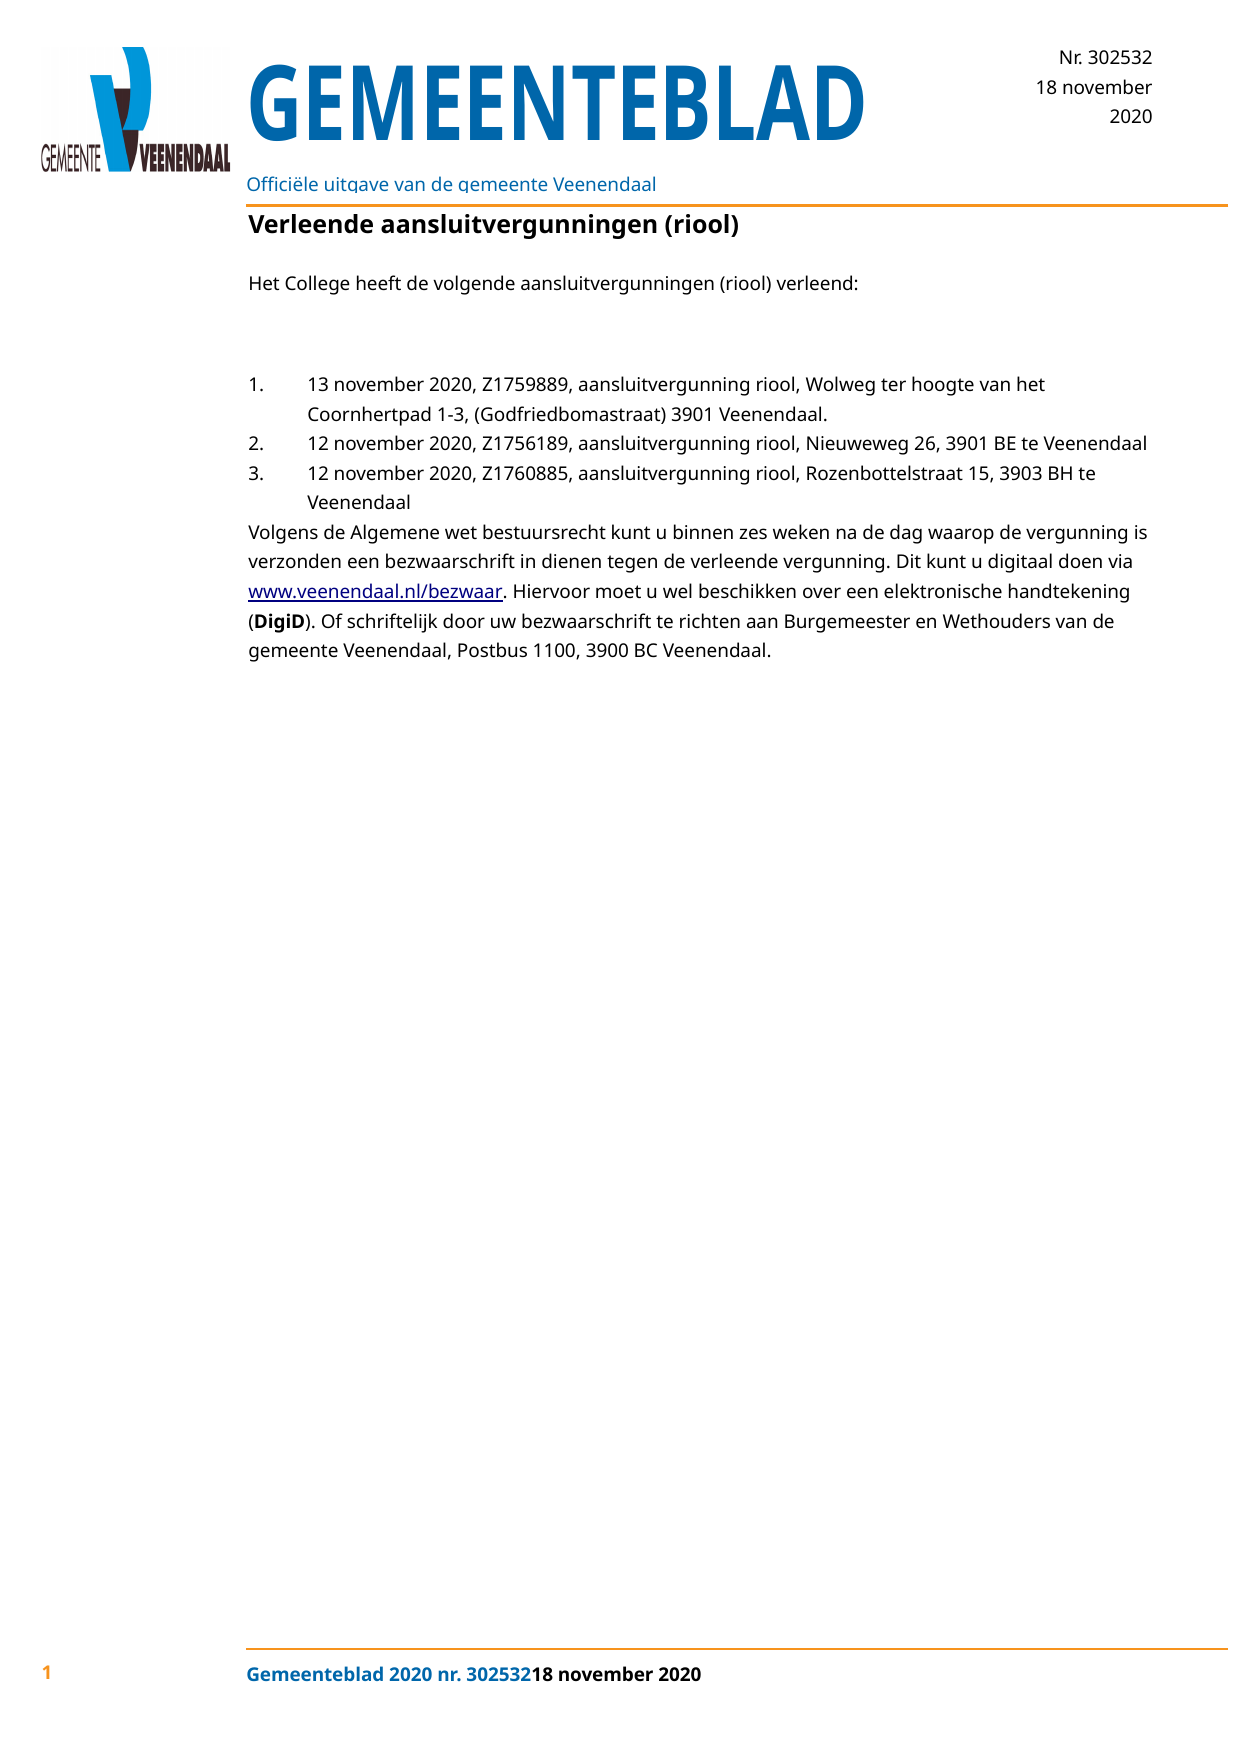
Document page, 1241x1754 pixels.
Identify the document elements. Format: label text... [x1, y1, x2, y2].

list 13 november 2020, Z1759889, aansluitvergunning riool, Wolweg ter hoogte van het Coornhertpad 1-3, (Godfriedbomastraat) 3901 Veenendaal. [248, 371, 1152, 426]
text Het College heeft de volgende aansluitvergunningen (riool) verleend: [248, 270, 1152, 296]
list 12 november 2020, Z1760885, aansluitvergunning riool, Rozenbottelstraat 15, 3903 BH te Veenendaal [248, 460, 1152, 515]
text Verleende aansluitvergunningen (riool) [248, 207, 1152, 241]
picture [123, 47, 231, 172]
list 12 november 2020, Z1756189, aansluitvergunning riool, Nieuweweg 26, 3901 BE te Veenendaal [248, 430, 1152, 456]
picture [41, 47, 130, 172]
text Volgens de Algemene wet bestuursrecht kunt u binnen zes weken na de dag waarop de vergunning is verzonden een bezwaarschrift in dienen tegen de verleende vergunning. Dit kunt u digitaal doen via www.veenendaal.nl/bezwaar. Hiervoor moet u wel beschikken over een elektronische handtekening (DigiD). Of schriftelijk door uw bezwaarschrift te richten aan Burgemeester en Wethouders van de gemeente Veenendaal, Postbus 1100, 3900 BC Veenendaal. [248, 519, 1152, 663]
